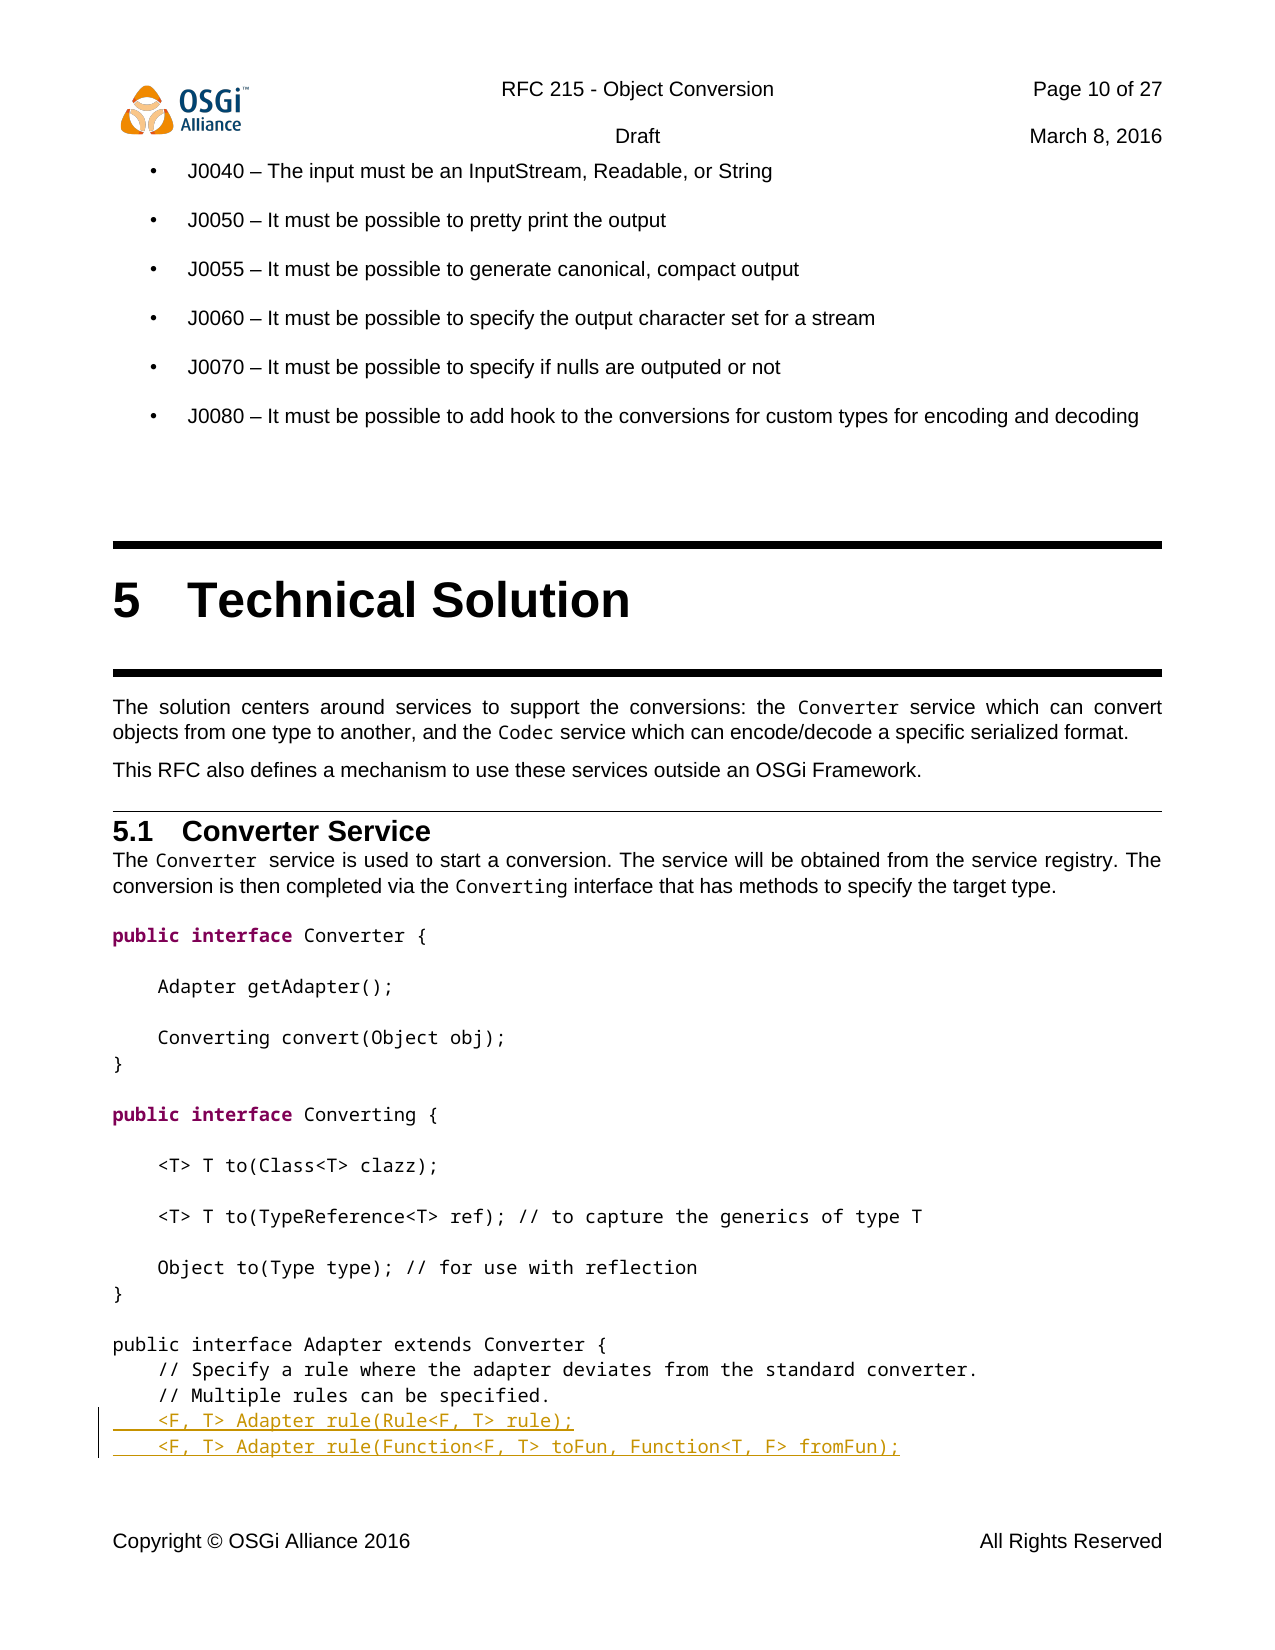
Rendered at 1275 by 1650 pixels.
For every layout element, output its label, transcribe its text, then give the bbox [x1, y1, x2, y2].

text This RFC also defines a mechanism to use these services outside an OSGi Framework. [112, 758, 1162, 782]
text <T> T to(TypeReference<T> ref); // to capture the generics of type T [112, 1203, 1162, 1229]
picture [113, 78, 257, 142]
list J0070 – It must be possible to specify if nulls are outputed or not [150, 355, 1162, 379]
text Adapter getAdapter(); [112, 973, 1162, 999]
text <F, T> Adapter rule(Rule<F, T> rule); [112, 1407, 1162, 1433]
text public interface Converter { [112, 922, 1162, 948]
text <T> T to(Class<T> clazz); [112, 1152, 1162, 1178]
text The solution centers around services to support the conversions: the Converter service which can convert objects from one type to another, and the Codec service which can encode/decode a specific serialized format. [112, 694, 1162, 745]
text } [112, 1050, 1162, 1076]
list J0055 – It must be possible to generate canonical, compact output [150, 257, 1162, 281]
subtitle Technical Solution [112, 542, 1162, 677]
text } [112, 1280, 1162, 1305]
text The Converter service is used to start a conversion. The service will be obtained from the service registry. The conversion is then completed via the Converting interface that has methods to specify the target type. [112, 847, 1162, 898]
list J0080 – It must be possible to add hook to the conversions for custom types for encoding and decoding [150, 404, 1162, 428]
list J0040 – The input must be an InputStream, Readable, or String [150, 159, 1162, 183]
text // Specify a rule where the adapter deviates from the standard converter. [112, 1356, 1162, 1382]
text Object to(Type type); // for use with reflection [112, 1254, 1162, 1280]
list J0060 – It must be possible to specify the output character set for a stream [150, 306, 1162, 330]
text // Multiple rules can be specified. [112, 1382, 1162, 1407]
text <F, T> Adapter rule(Function<F, T> toFun, Function<T, F> fromFun); [112, 1433, 1162, 1458]
text public interface Adapter extends Converter { [112, 1331, 1162, 1356]
text Converting convert(Object obj); [112, 1024, 1162, 1050]
list J0050 – It must be possible to pretty print the output [150, 208, 1162, 232]
text public interface Converting { [112, 1101, 1162, 1127]
subtitle Converter Service [112, 812, 1162, 847]
